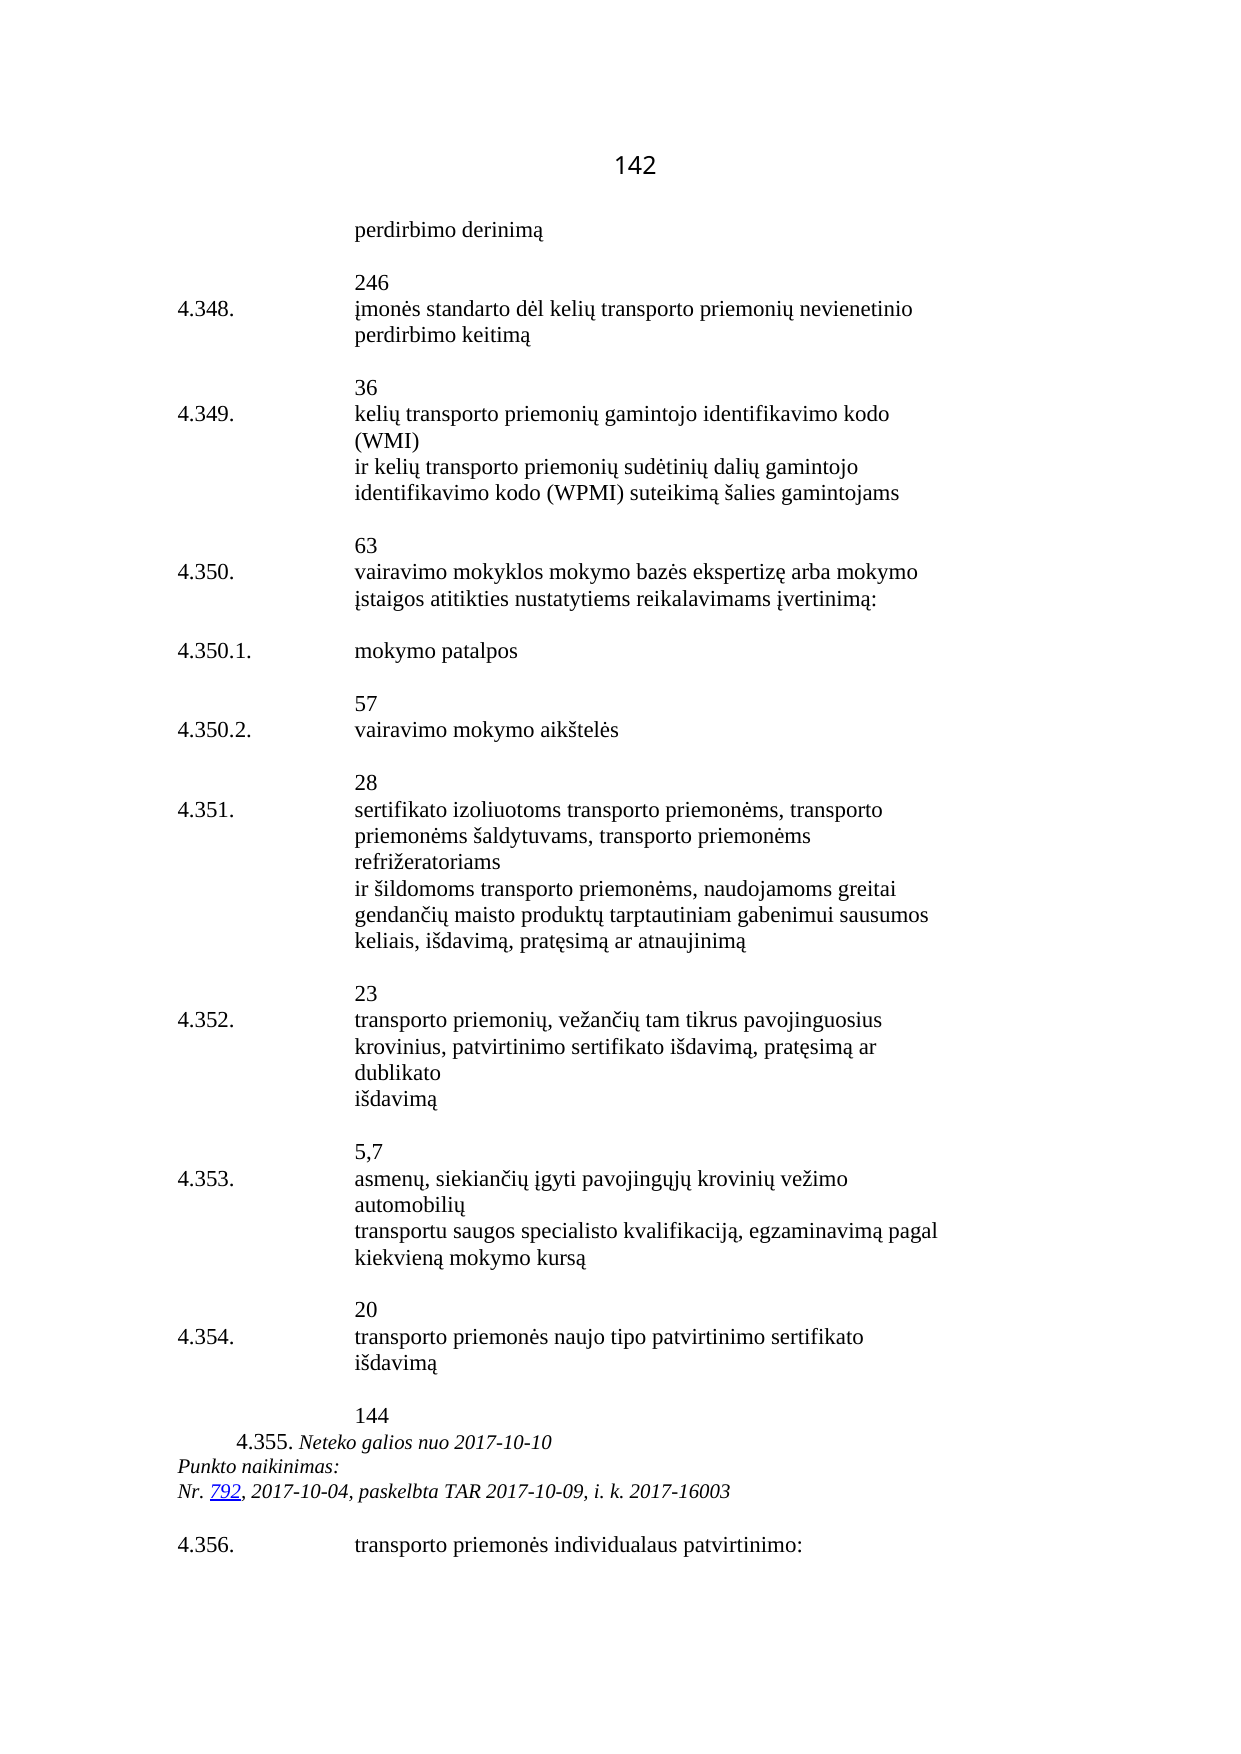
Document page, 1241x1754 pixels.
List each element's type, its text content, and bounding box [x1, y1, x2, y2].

text Nr. 792, 2017-10-04, paskelbta TAR 2017-10-09, i. k. 2017-16003 [177, 1478, 1093, 1503]
text 4.352. transporto priemonių, vežančių tam tikrus pavojinguosius [177, 1006, 945, 1033]
text identifikavimo kodo (WPMI) suteikimą šalies gamintojams 63 [354, 479, 945, 558]
text išdavimą 5,7 [354, 1086, 945, 1164]
text perdirbimo derinimą 246 [354, 216, 945, 295]
text 4.350.2. vairavimo mokymo aikštelės 28 [177, 717, 945, 796]
text priemonėms šaldytuvams, transporto priemonėms refrižeratoriams [354, 822, 945, 875]
text 4.348. įmonės standarto dėl kelių transporto priemonių nevienetinio [177, 295, 945, 321]
text transportu saugos specialisto kvalifikaciją, egzaminavimą pagal [354, 1217, 945, 1244]
text 4.354. transporto priemonės naujo tipo patvirtinimo sertifikato išdavimą 144 [177, 1323, 945, 1428]
text 4.355. Neteko galios nuo 2017-10-10 [177, 1428, 1093, 1454]
text 4.350. vairavimo mokyklos mokymo bazės ekspertizę arba mokymo [177, 558, 945, 585]
text ir šildomoms transporto priemonėms, naudojamoms greitai [354, 875, 945, 901]
text 4.351. sertifikato izoliuotoms transporto priemonėms, transporto [177, 796, 945, 822]
text 4.350.1. mokymo patalpos 57 [177, 637, 945, 717]
text ir kelių transporto priemonių sudėtinių dalių gamintojo [354, 453, 945, 479]
text kiekvieną mokymo kursą 20 [354, 1244, 945, 1323]
text 4.353. asmenų, siekiančių įgyti pavojingųjų krovinių vežimo automobilių [177, 1164, 945, 1217]
text keliais, išdavimą, pratęsimą ar atnaujinimą 23 [354, 927, 945, 1006]
text 4.356. transporto priemonės individualaus patvirtinimo: [177, 1531, 892, 1558]
text įstaigos atitikties nustatytiems reikalavimams įvertinimą: [354, 585, 945, 637]
text 4.349. kelių transporto priemonių gamintojo identifikavimo kodo (WMI) [177, 400, 945, 453]
text krovinius, patvirtinimo sertifikato išdavimą, pratęsimą ar dublikato [354, 1033, 945, 1086]
text gendančių maisto produktų tarptautiniam gabenimui sausumos [354, 901, 945, 927]
text Punkto naikinimas: [177, 1454, 1093, 1478]
text perdirbimo keitimą 36 [354, 321, 945, 400]
